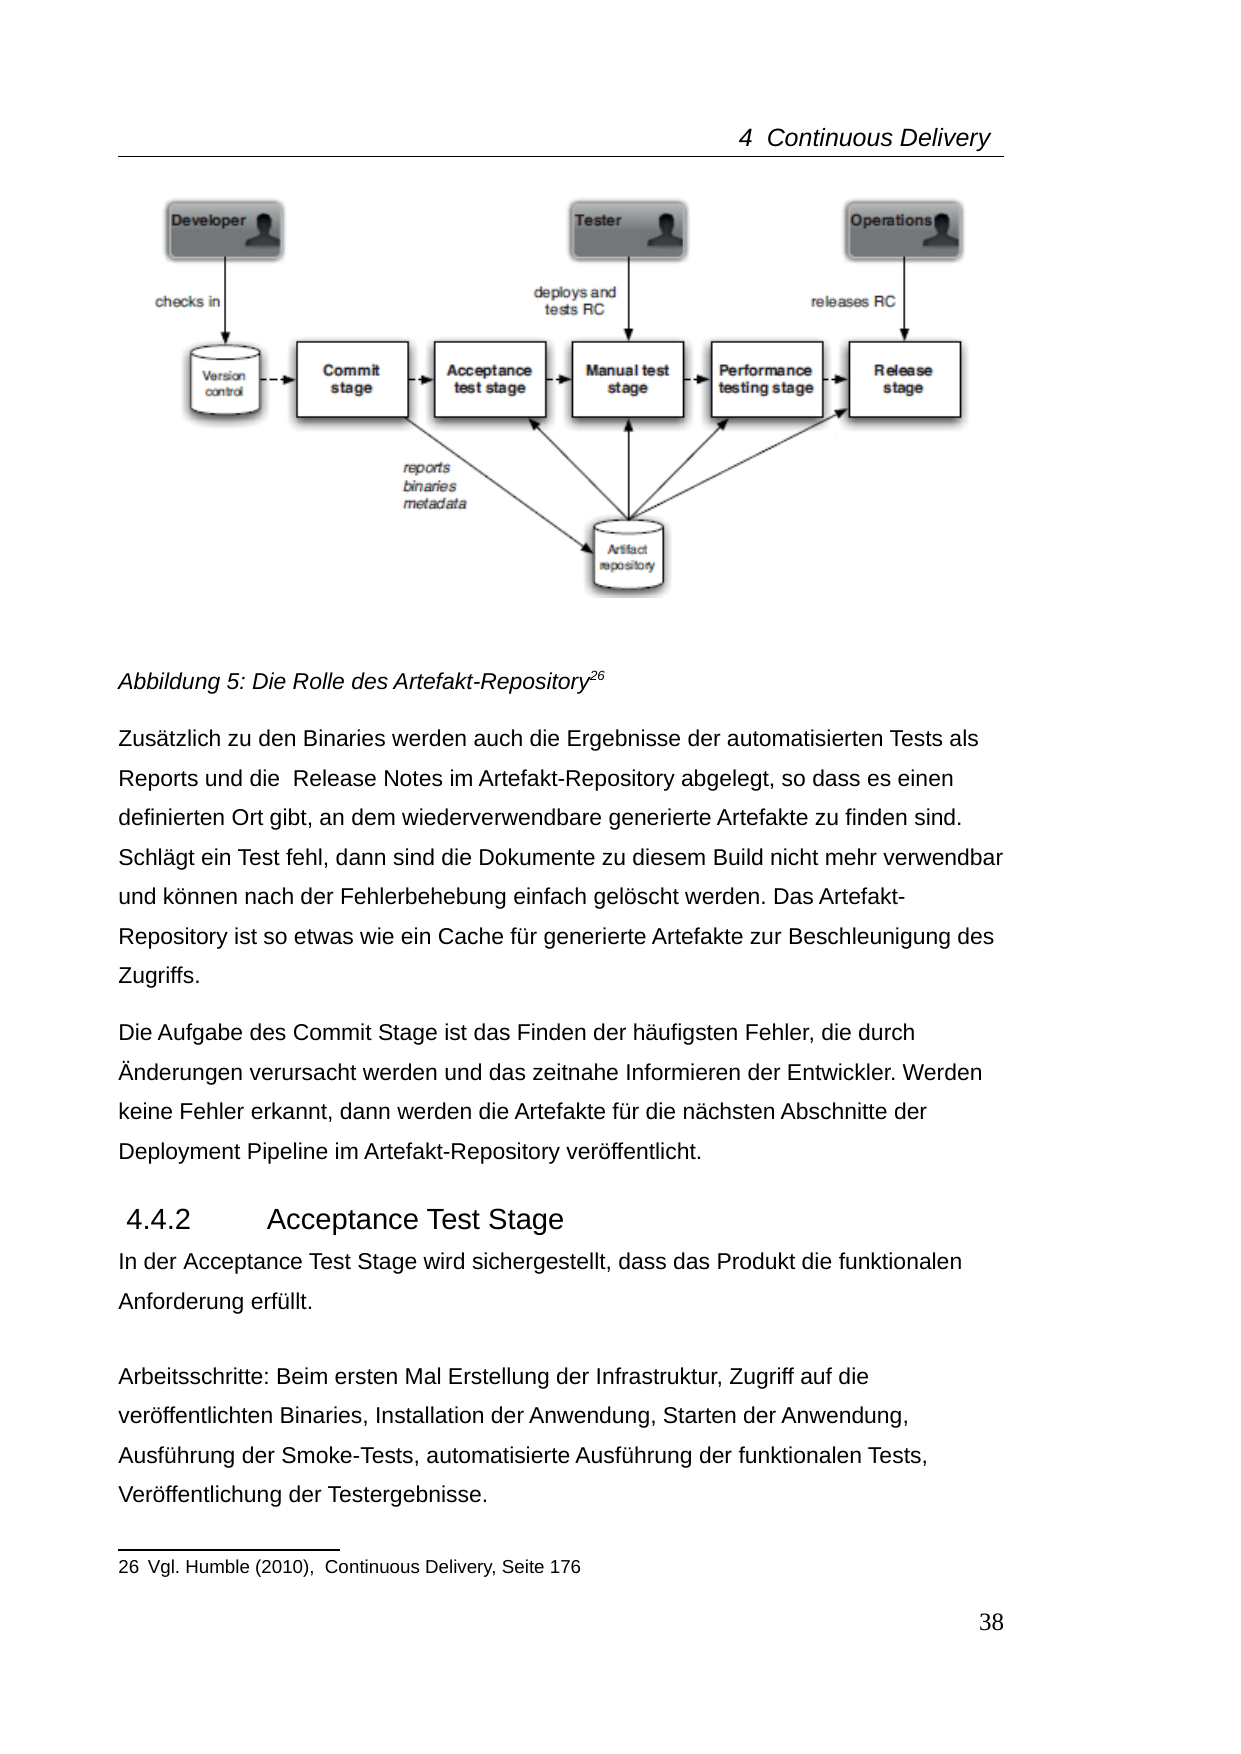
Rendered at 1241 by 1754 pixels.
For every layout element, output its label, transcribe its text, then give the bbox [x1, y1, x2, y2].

text Die Aufgabe des Commit Stage ist das Finden der häufigsten Fehler, die durch Änderungen verursacht werden und das zeitnahe Informieren der Entwickler. Werden keine Fehler erkannt, dann werden die Artefakte für die nächsten Abschnitte der Deployment Pipeline im Artefakt-Repository veröffentlicht. [118, 1019, 1004, 1164]
picture [151, 185, 971, 598]
subtitle Acceptance Test Stage [118, 1202, 1004, 1236]
text Vgl. Humble (2010), Continuous Delivery, Seite 176 [118, 1556, 1004, 1578]
text Arbeitsschritte: Beim ersten Mal Erstellung der Infrastruktur, Zugriff auf die veröffentlichten Binaries, Installation der Anwendung, Starten der Anwendung, Ausführung der Smoke-Tests, automatisierte Ausführung der funktionalen Tests, Veröffentlichung der Testergebnisse. [118, 1363, 1004, 1507]
text Zusätzlich zu den Binaries werden auch die Ergebnisse der automatisierten Tests als Reports und die Release Notes im Artefakt-Repository abgelegt, so dass es einen definierten Ort gibt, an dem wiederverwendbare generierte Artefakte zu finden sind. Schlägt ein Test fehl, dann sind die Dokumente zu diesem Build nicht mehr verwendbar und können nach der Fehlerbehebung einfach gelöscht werden. Das Artefakt- Repository ist so etwas wie ein Cache für generierte Artefakte zur Beschleunigung des Zugriffs. [118, 725, 1004, 988]
text Abbildung 5: Die Rolle des Artefakt-Repository [118, 668, 1004, 694]
text In der Acceptance Test Stage wird sichergestellt, dass das Produkt die funktionalen Anforderung erfüllt. [118, 1248, 1004, 1314]
